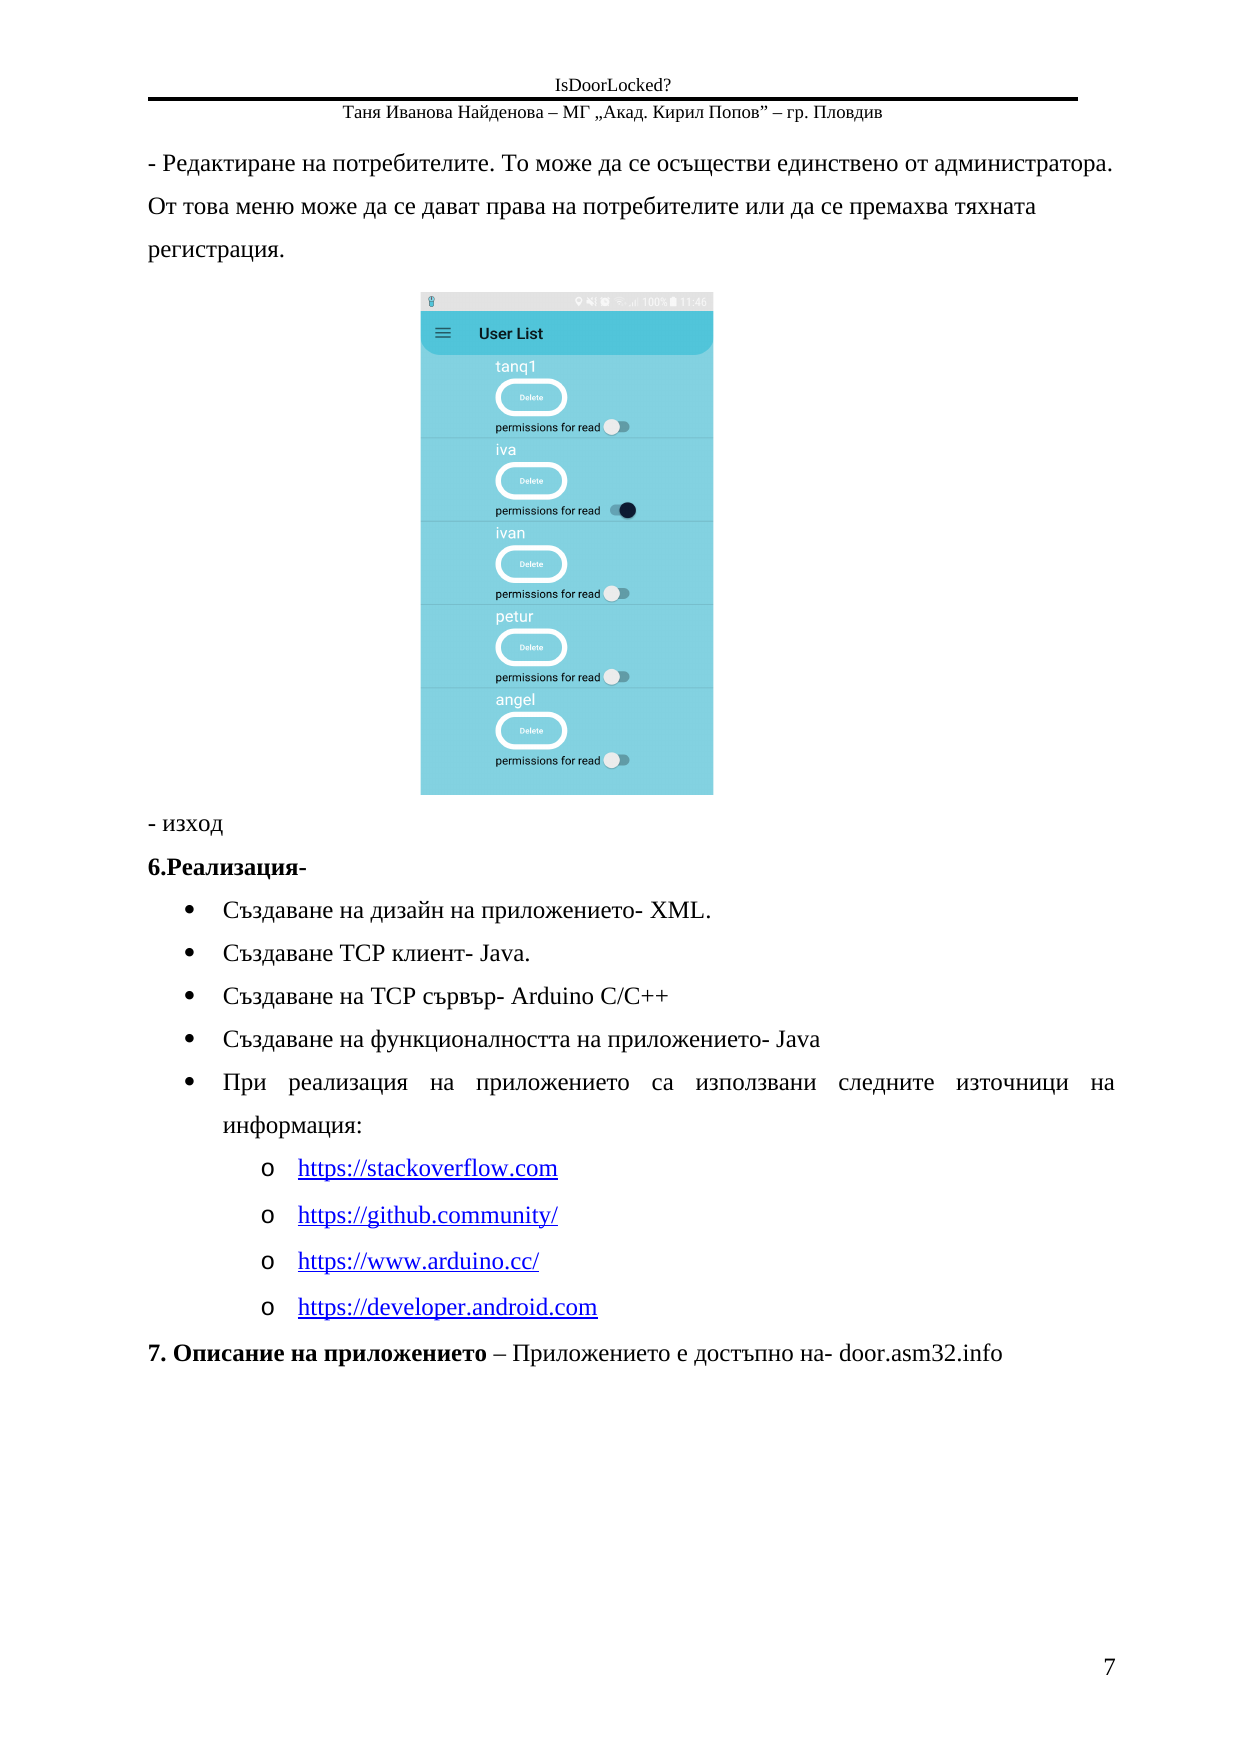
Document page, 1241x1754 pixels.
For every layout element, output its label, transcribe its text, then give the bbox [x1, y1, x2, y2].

list https://developer.android.com [260, 1292, 1116, 1323]
list https://github.community/ [260, 1200, 1116, 1231]
list https://stackoverflow.com [260, 1153, 1116, 1184]
list При реализация на приложението са използвани следните източници на информация: [185, 1067, 1116, 1139]
list Създаване на функционалността на приложението- Java [185, 1024, 1116, 1053]
list https://www.arduino.cc/ [260, 1246, 1116, 1277]
text - Редактиране на потребителите. То може да се осъществи единствено от администратора. От това меню може да се дават права на потребителите или да се премахва тяхната регистрация. [148, 148, 1116, 263]
list Създаване TCP клиент- Java. [185, 938, 1116, 967]
list Създаване на TCP сървър- Arduino C/C++ [185, 981, 1116, 1010]
list Създаване на дизайн на приложението- XML. [185, 895, 1116, 923]
text 7. Описание на приложението – Приложението е достъпно на- door.asm32.info [148, 1338, 1116, 1367]
text - изход [148, 277, 1116, 837]
text 6.Реализация- [148, 852, 1116, 880]
picture [420, 292, 714, 795]
